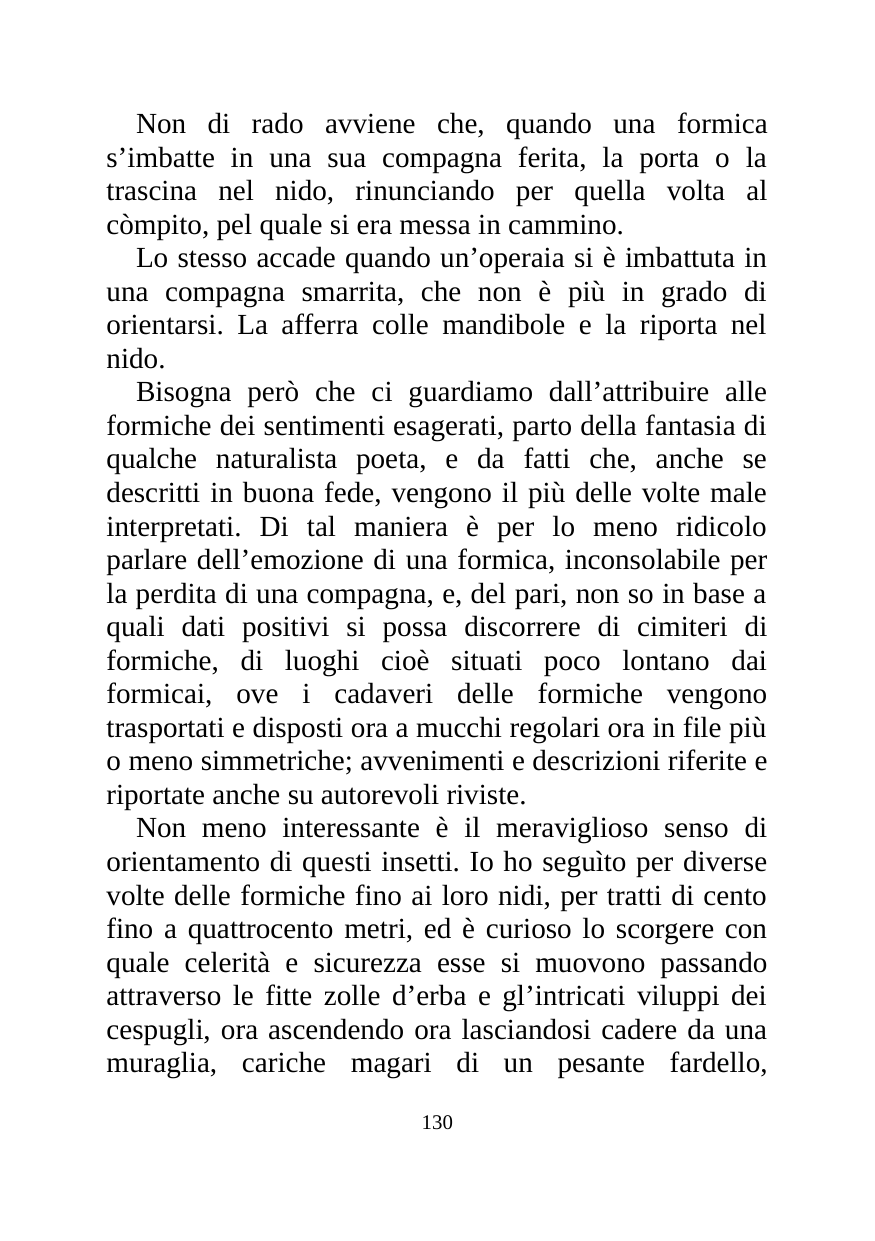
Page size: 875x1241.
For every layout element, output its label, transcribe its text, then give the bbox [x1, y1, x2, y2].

text Bisogna però che ci guardiamo dall’attribuire alle formiche dei sentimenti esagerati, parto della fantasia di qualche naturalista poeta, e da fatti che, anche se descritti in buona fede, vengono il più delle volte male interpretati. Di tal maniera è per lo meno ridicolo parlare dell’emozione di una formica, inconsolabile per la perdita di una compagna, e, del pari, non so in base a quali dati positivi si possa discorrere di cimiteri di formiche, di luoghi cioè situati poco lontano dai formicai, ove i cadaveri delle formiche vengono trasportati e disposti ora a mucchi regolari ora in file più o meno simmetriche; avvenimenti e descrizioni riferite e riportate anche su autorevoli riviste. [106, 374, 768, 811]
text Non meno interessante è il meraviglioso senso di orientamento di questi insetti. Io ho seguìto per diverse volte delle formiche fino ai loro nidi, per tratti di cento fino a quattrocento metri, ed è curioso lo scorgere con quale celerità e sicurezza esse si muovono passando attraverso le fitte zolle d’erba e gl’intricati viluppi dei cespugli, ora ascendendo ora lasciandosi cadere da una muraglia, cariche magari di un pesante fardello, [106, 811, 768, 1079]
text Non di rado avviene che, quando una formica s’imbatte in una sua compagna ferita, la porta o la trascina nel nido, rinunciando per quella volta al còmpito, pel quale si era messa in cammino. [106, 106, 768, 240]
text Lo stesso accade quando un’operaia si è imbattuta in una compagna smarrita, che non è più in grado di orientarsi. La afferra colle mandibole e la riporta nel nido. [106, 240, 768, 374]
